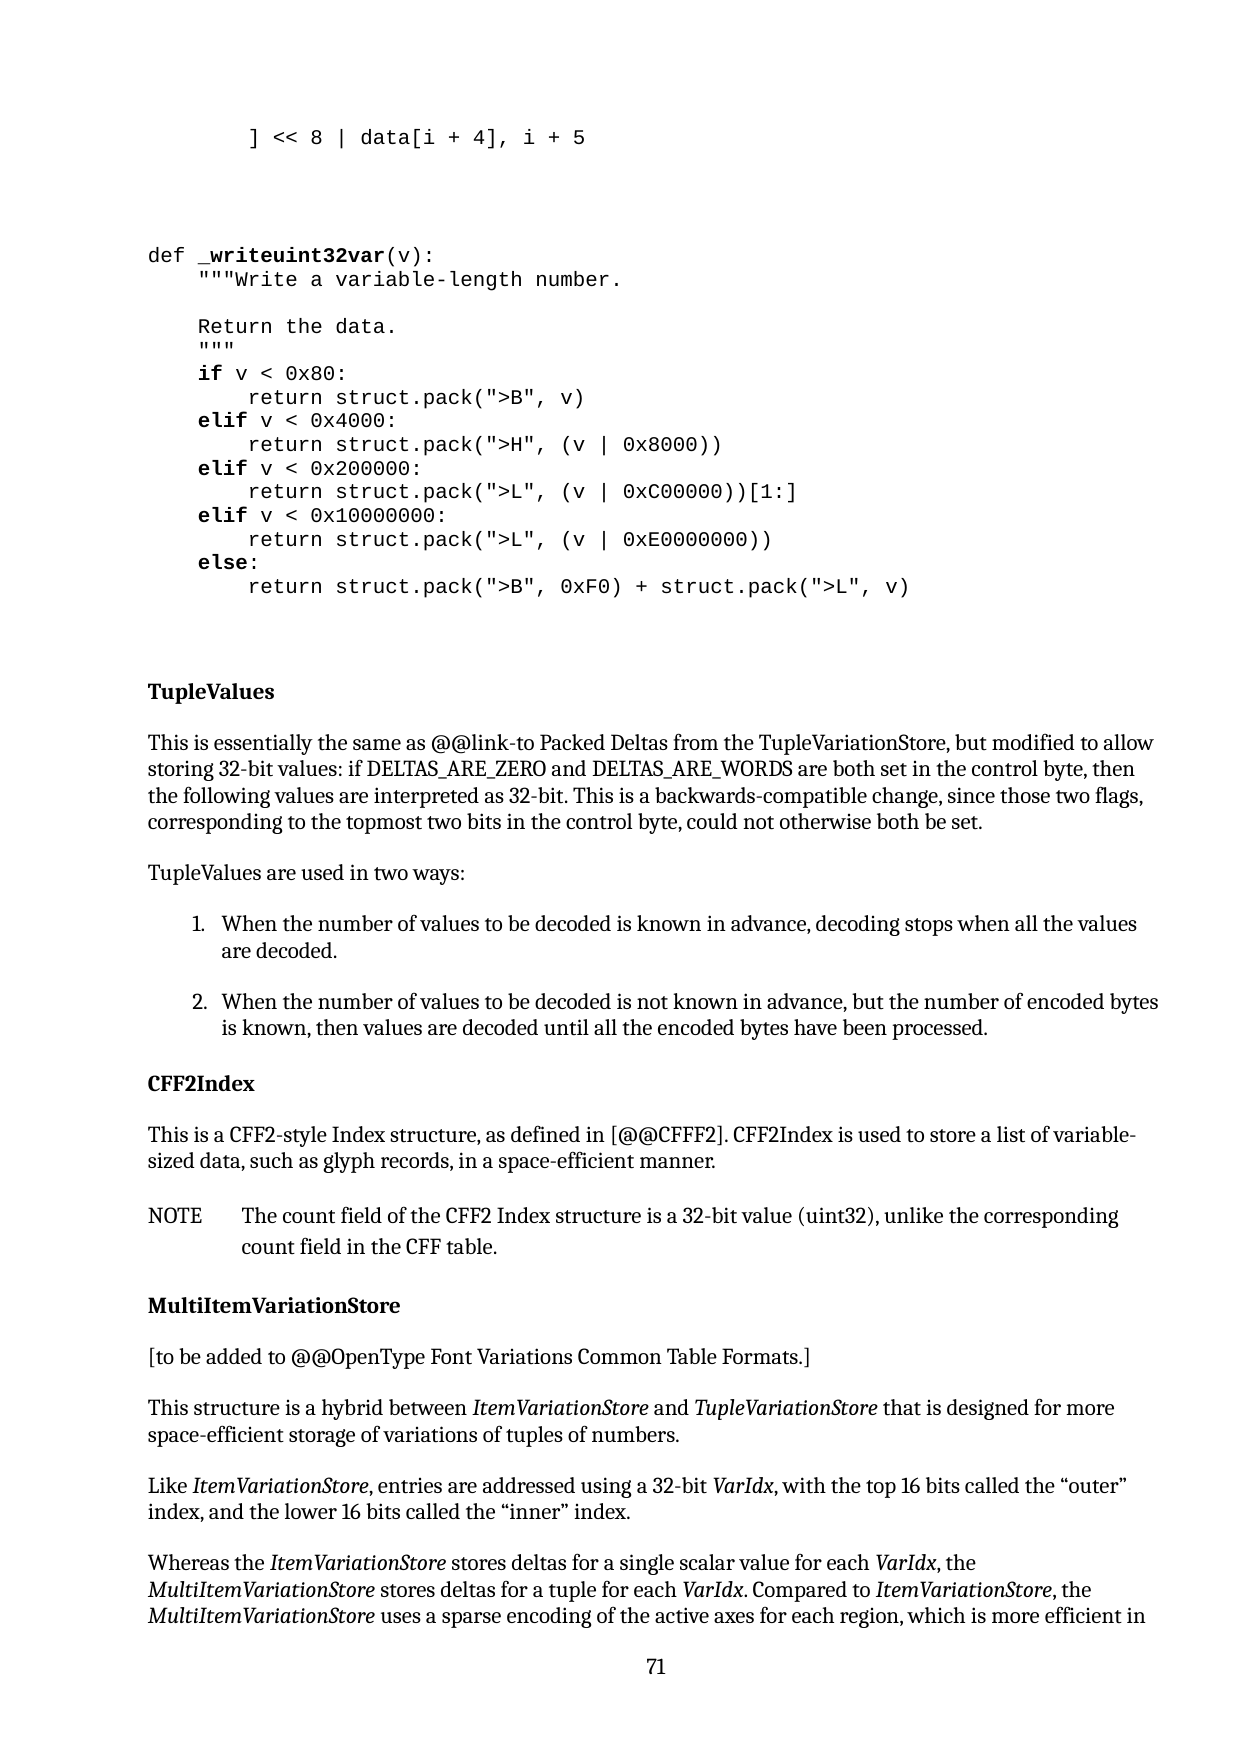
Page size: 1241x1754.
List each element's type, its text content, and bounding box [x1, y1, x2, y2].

subtitle MultiItemVariationStore [148, 1293, 1163, 1319]
list When the number of values to be decoded is not known in advance, but the number of encoded bytes is known, then values are decoded until all the encoded bytes have been processed. [192, 989, 1163, 1041]
text return struct.pack(">H", (v | 0x8000)) [148, 434, 1163, 458]
text """Write a variable-length number. [148, 269, 1163, 292]
text return struct.pack(">L", (v | 0xC00000))[1:] [148, 481, 1163, 505]
text return struct.pack(">B", v) [148, 387, 1163, 411]
text [to be added to @@OpenType Font Variations Common Table Formats.] [148, 1344, 1163, 1370]
subtitle TupleValues [148, 679, 1163, 705]
text ] << 8 | data[i + 4], i + 5 [148, 127, 1163, 150]
list When the number of values to be decoded is known in advance, decoding stops when all the values are decoded. [192, 911, 1163, 964]
text elif v < 0x10000000: [148, 505, 1163, 529]
text """ [148, 339, 1163, 363]
text return struct.pack(">B", 0xF0) + struct.pack(">L", v) [148, 576, 1163, 600]
text Like ItemVariationStore, entries are addressed using a 32-bit VarIdx, with the top 16 bits called the “outer” index, and the lower 16 bits called the “inner” index. [148, 1473, 1163, 1525]
text TupleValues are used in two ways: [148, 860, 1163, 886]
text elif v < 0x4000: [148, 411, 1163, 434]
text return struct.pack(">L", (v | 0xE0000000)) [148, 529, 1163, 552]
text def _writeuint32var(v): [148, 245, 1163, 269]
text else: [148, 552, 1163, 576]
text Whereas the ItemVariationStore stores deltas for a single scalar value for each VarIdx, the MultiItemVariationStore stores deltas for a tuple for each VarIdx. Compared to ItemVariationStore, the MultiItemVariationStore uses a sparse encoding of the active axes for each region, which is more efficient in [148, 1550, 1163, 1629]
text NOTE The count field of the CFF2 Index structure is a 32-bit value (uint32), unlike the corresponding count field in the CFF table. [148, 1203, 1163, 1260]
text This is essentially the same as @@link-to Packed Deltas from the TupleVariationStore, but modified to allow storing 32-bit values: if DELTAS_ARE_ZERO and DELTAS_ARE_WORDS are both set in the control byte, then the following values are interpreted as 32-bit. This is a backwards-compatible change, since those two flags, corresponding to the topmost two bits in the control byte, could not otherwise both be set. [148, 730, 1163, 835]
text elif v < 0x200000: [148, 458, 1163, 481]
text Return the data. [148, 316, 1163, 339]
text This is a CFF2-style Index structure, as defined in [@@CFFF2]. CFF2Index is used to store a list of variable-sized data, such as glyph records, in a space-efficient manner. [148, 1121, 1163, 1174]
text This structure is a hybrid between ItemVariationStore and TupleVariationStore that is designed for more space-efficient storage of variations of tuples of numbers. [148, 1395, 1163, 1448]
text if v < 0x80: [148, 363, 1163, 387]
subtitle CFF2Index [148, 1070, 1163, 1097]
